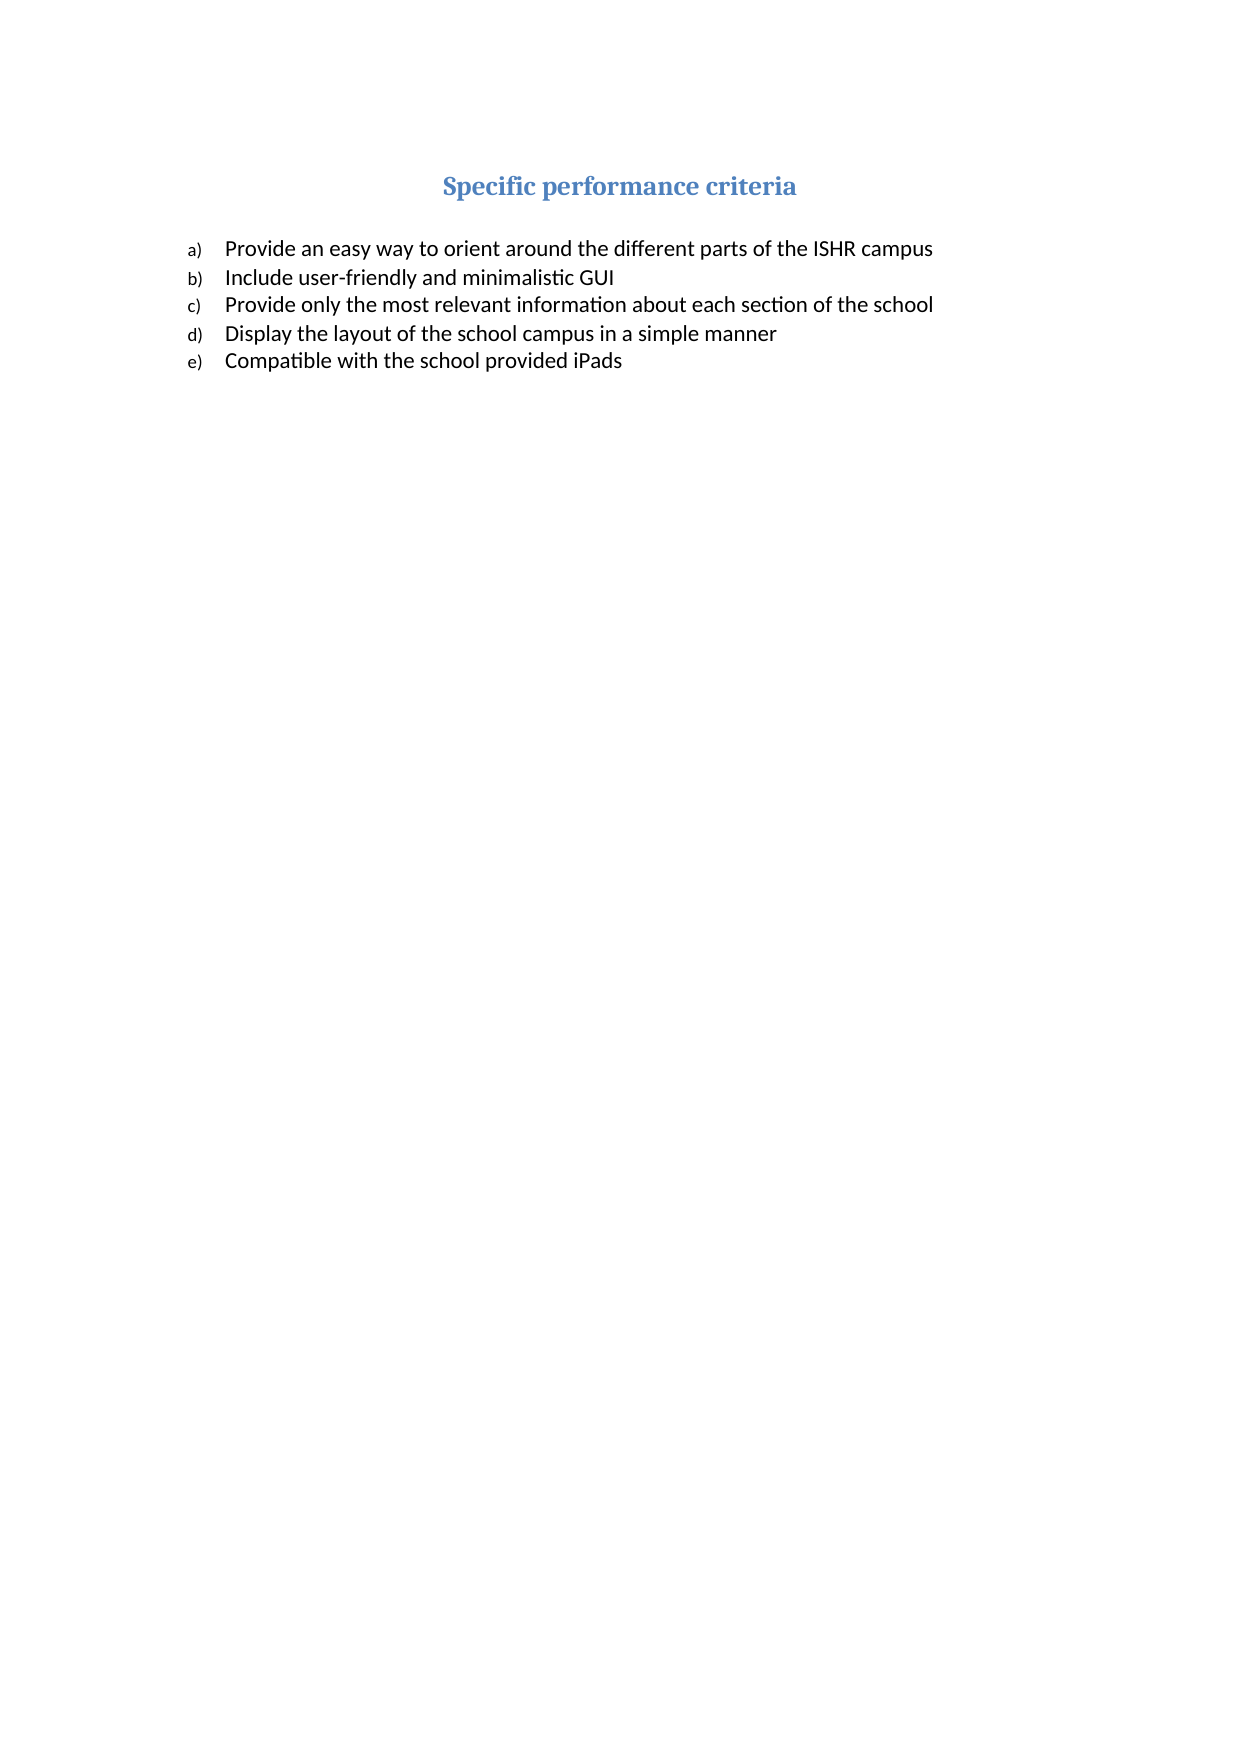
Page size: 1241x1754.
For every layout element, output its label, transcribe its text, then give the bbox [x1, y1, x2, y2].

list Provide an easy way to orient around the different parts of the ISHR campus [187, 234, 1090, 263]
list Provide only the most relevant information about each section of the school [187, 291, 1090, 319]
list Include user-friendly and minimalistic GUI [187, 263, 1090, 291]
list Compatible with the school provided iPads [187, 347, 1090, 375]
subtitle Specific performance criteria [150, 171, 1090, 202]
list Display the layout of the school campus in a simple manner [187, 319, 1090, 347]
